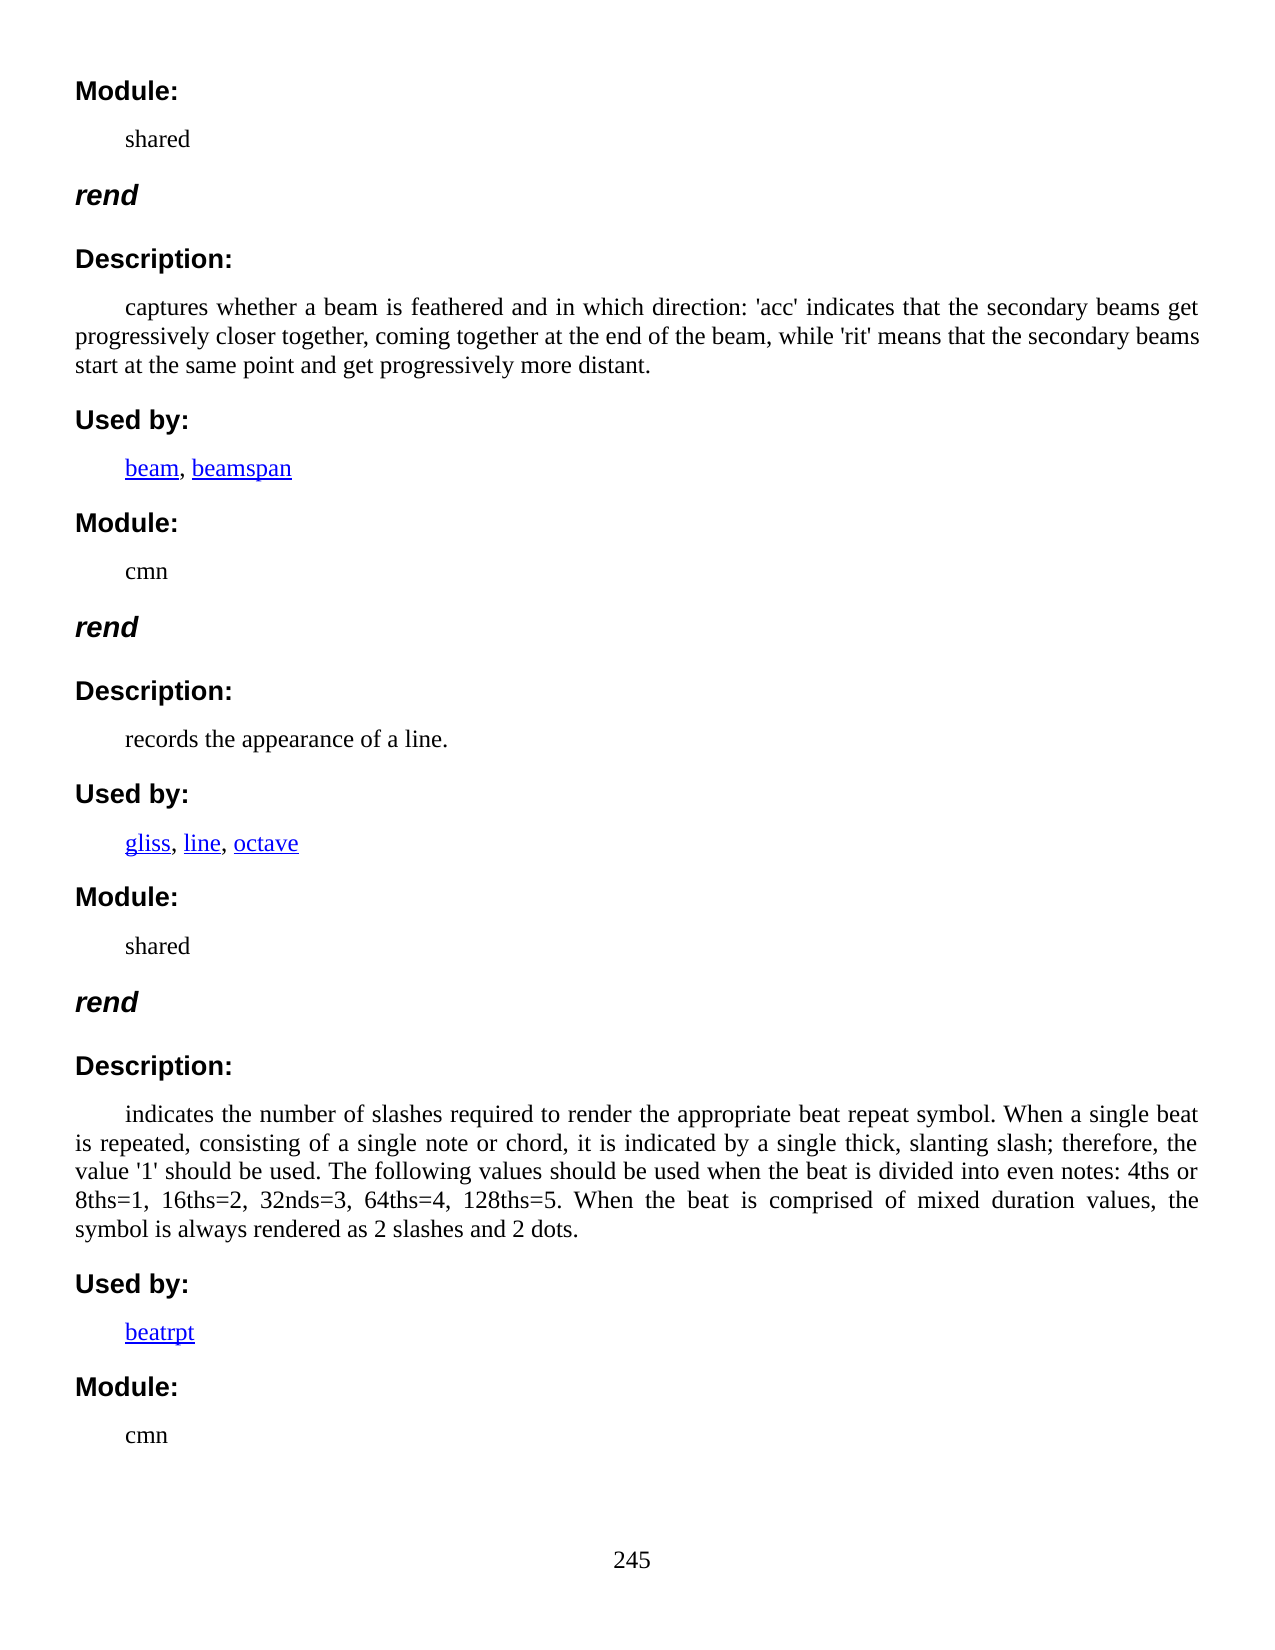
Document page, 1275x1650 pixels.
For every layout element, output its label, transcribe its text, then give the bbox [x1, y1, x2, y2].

subtitle Description: [75, 243, 1200, 274]
subtitle Module: [75, 881, 1200, 913]
text shared [75, 124, 1200, 153]
subtitle rend [75, 610, 1200, 644]
text beam, beamspan [75, 453, 1200, 482]
subtitle Used by: [75, 778, 1200, 809]
text shared [75, 931, 1200, 960]
subtitle Module: [75, 507, 1200, 538]
text indicates the number of slashes required to render the appropriate beat repeat symbol. When a single beat is repeated, consisting of a single note or chord, it is indicated by a single thick, slanting slash; therefore, the value '1' should be used. The following values should be used when the beat is divided into even notes: 4ths or 8ths=1, 16ths=2, 32nds=3, 64ths=4, 128ths=5. When the beat is comprised of mixed duration values, the symbol is always rendered as 2 slashes and 2 dots. [75, 1099, 1200, 1243]
text records the appearance of a line. [75, 724, 1200, 753]
subtitle Module: [75, 1371, 1200, 1402]
text cmn [75, 556, 1200, 585]
text beatrpt [75, 1317, 1200, 1346]
text captures whether a beam is feathered and in which direction: 'acc' indicates that the secondary beams get progressively closer together, coming together at the end of the beam, while 'rit' means that the secondary beams start at the same point and get progressively more distant. [75, 292, 1200, 379]
subtitle rend [75, 178, 1200, 212]
subtitle Module: [75, 75, 1200, 106]
text cmn [75, 1420, 1200, 1449]
subtitle rend [75, 985, 1200, 1018]
text gliss, line, octave [75, 828, 1200, 856]
subtitle Used by: [75, 1268, 1200, 1299]
subtitle Description: [75, 1049, 1200, 1081]
subtitle Description: [75, 675, 1200, 706]
subtitle Used by: [75, 404, 1200, 435]
